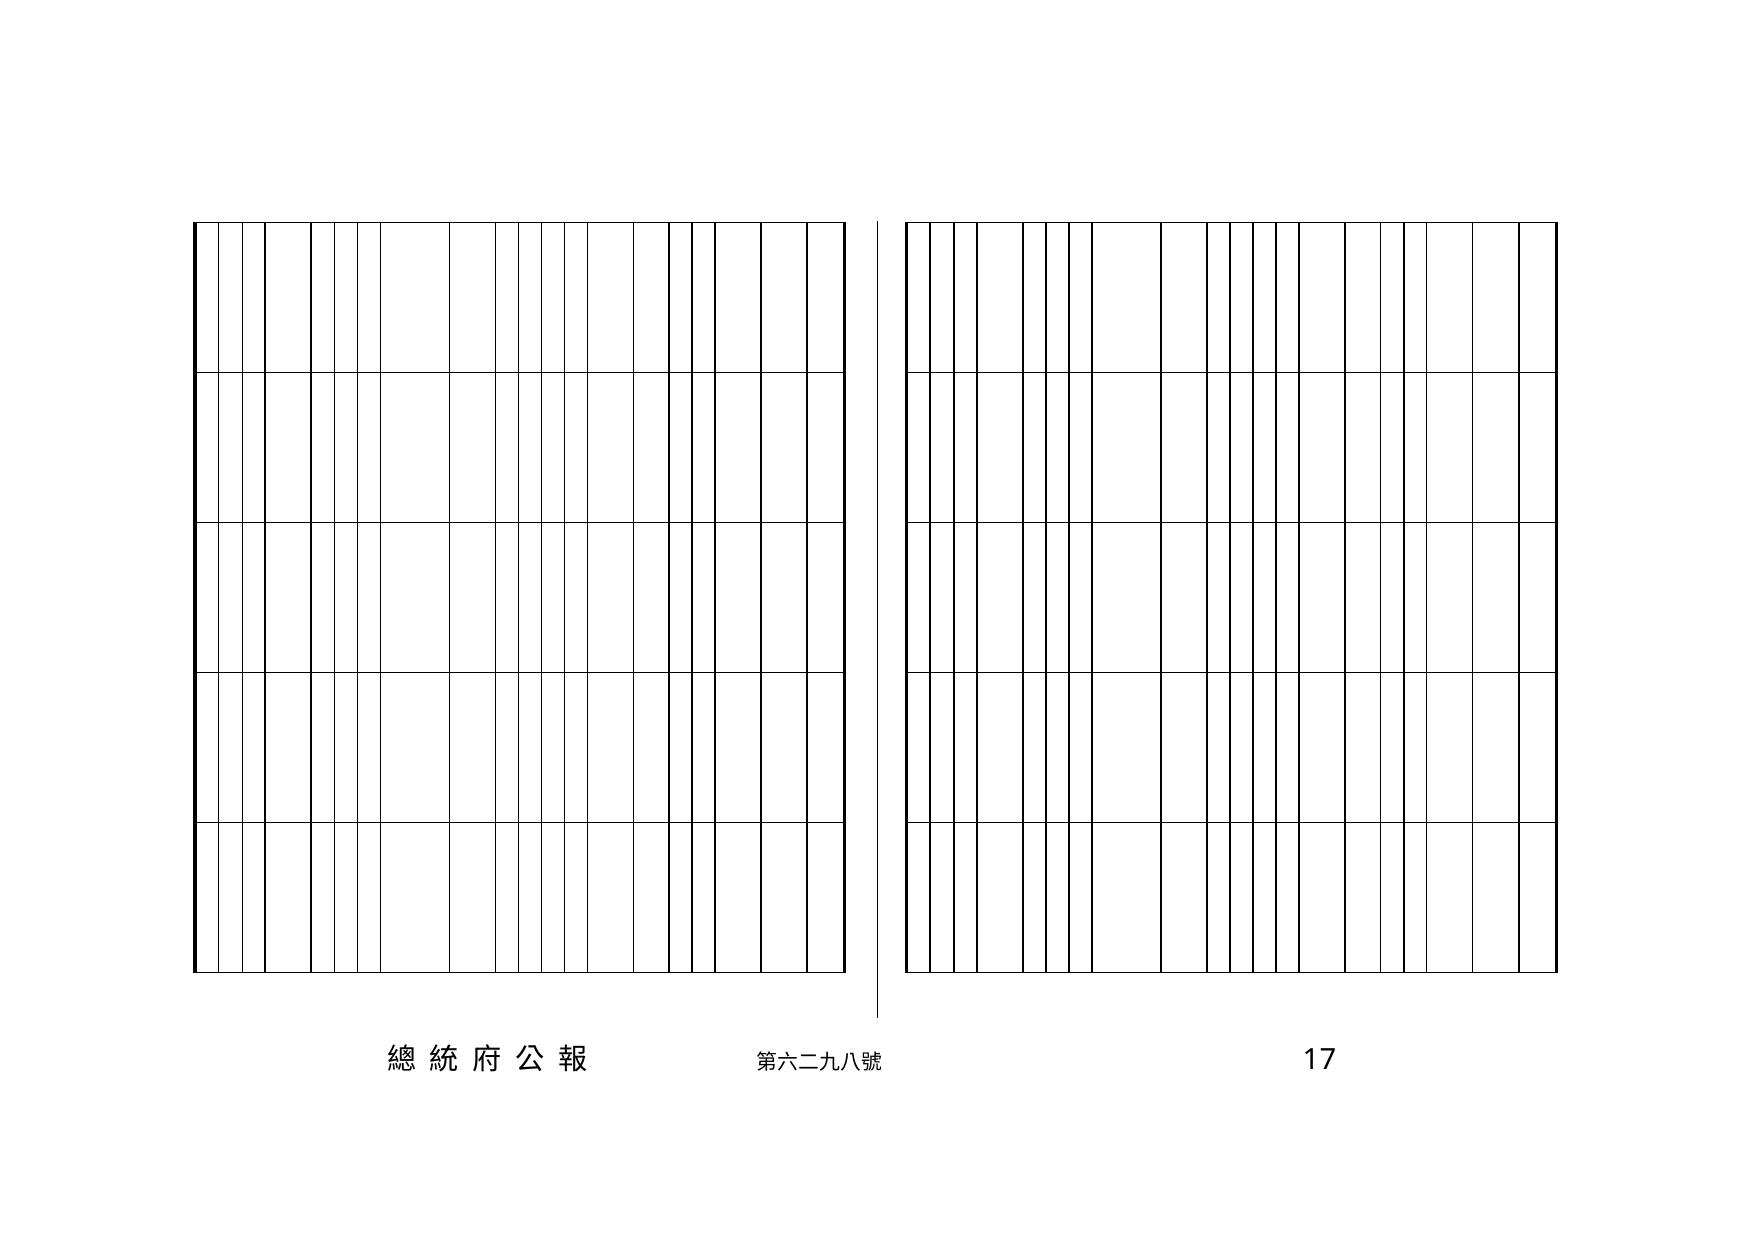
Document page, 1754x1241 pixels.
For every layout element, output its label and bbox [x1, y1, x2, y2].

table_cell [1496, 673, 1518, 822]
table_cell [288, 673, 310, 822]
table_cell [426, 523, 449, 672]
table_cell [738, 523, 760, 672]
table_cell [519, 223, 541, 372]
table_cell [693, 373, 714, 522]
table_cell [693, 673, 714, 822]
table_cell [1473, 523, 1496, 672]
table_cell [1000, 823, 1022, 972]
table_cell [1254, 523, 1275, 672]
table_cell [1024, 523, 1045, 672]
table_cell [611, 223, 633, 372]
table_cell [716, 523, 738, 672]
table_cell [403, 373, 426, 522]
table_cell [1208, 223, 1229, 372]
table_cell [243, 673, 264, 822]
table_cell [519, 823, 541, 972]
table_cell [634, 673, 668, 822]
table_cell [1093, 373, 1115, 522]
table_cell [1184, 673, 1206, 822]
table_cell [219, 823, 242, 972]
table_cell [1162, 523, 1184, 672]
table_cell [784, 673, 806, 822]
table_cell [808, 823, 843, 972]
table_cell [1208, 523, 1229, 672]
table_cell [588, 373, 611, 522]
table_cell [358, 823, 380, 972]
table_cell [243, 223, 264, 372]
table_cell [288, 823, 310, 972]
table_cell [473, 673, 495, 822]
table_cell [426, 823, 449, 972]
table_cell [542, 373, 564, 522]
table_cell [426, 673, 449, 822]
table_cell [1346, 673, 1380, 822]
table_cell [197, 223, 218, 372]
table_cell [542, 223, 564, 372]
table_cell [762, 823, 784, 972]
table_cell [634, 823, 668, 972]
table_cell [197, 523, 218, 672]
table_cell [1322, 223, 1344, 372]
table_cell [1162, 373, 1184, 522]
table_cell [519, 523, 541, 672]
table_cell [450, 223, 472, 372]
table_cell [762, 673, 784, 822]
table_cell [978, 373, 1000, 522]
table_cell [1047, 373, 1068, 522]
table_cell [1300, 823, 1322, 972]
table_cell [1047, 523, 1068, 672]
table_cell [1405, 523, 1426, 672]
table_cell [1381, 673, 1403, 822]
table_cell [1184, 223, 1206, 372]
table_cell [1381, 373, 1403, 522]
table_cell [565, 673, 587, 822]
table_cell [1138, 223, 1160, 372]
table_cell [1115, 823, 1138, 972]
table_cell [808, 673, 843, 822]
table_cell [1000, 223, 1022, 372]
table_cell [1381, 523, 1403, 672]
table_cell [670, 523, 691, 672]
table_cell [611, 823, 633, 972]
table_cell [1184, 373, 1206, 522]
table_cell [611, 673, 633, 822]
table_cell [312, 673, 334, 822]
table_cell [496, 373, 518, 522]
table_cell [1138, 373, 1160, 522]
table_cell [808, 373, 843, 522]
table_cell [978, 223, 1000, 372]
table_cell [1115, 373, 1138, 522]
table_cell [1277, 673, 1298, 822]
table_cell [955, 373, 976, 522]
table_cell [266, 523, 288, 672]
table_cell [1450, 373, 1472, 522]
table_cell [762, 223, 784, 372]
table_cell [784, 373, 806, 522]
table_cell [1450, 823, 1472, 972]
table_cell [1346, 523, 1380, 672]
table_cell [1208, 373, 1229, 522]
table_cell [1000, 673, 1022, 822]
table_cell [219, 373, 242, 522]
table_cell [312, 373, 334, 522]
table_cell [542, 523, 564, 672]
table_cell [762, 523, 784, 672]
table_cell [908, 823, 929, 972]
table_cell [426, 223, 449, 372]
table_cell [1520, 823, 1555, 972]
table_cell [1184, 523, 1206, 672]
table_cell [931, 523, 953, 672]
table_cell [1115, 223, 1138, 372]
table_cell [762, 373, 784, 522]
table_cell [1405, 823, 1426, 972]
table_cell [955, 523, 976, 672]
table_cell [1070, 373, 1091, 522]
table_cell [1300, 373, 1322, 522]
table_cell [219, 223, 242, 372]
table_cell [312, 823, 334, 972]
table_cell [1231, 673, 1252, 822]
table_cell [738, 223, 760, 372]
table_cell [716, 373, 738, 522]
table_cell [288, 223, 310, 372]
table_cell [1047, 223, 1068, 372]
table_cell [381, 823, 403, 972]
table_cell [634, 373, 668, 522]
table_cell [473, 823, 495, 972]
table_cell [565, 523, 587, 672]
table_cell [450, 523, 472, 672]
table_cell [611, 523, 633, 672]
table_cell [403, 223, 426, 372]
table_cell [908, 673, 929, 822]
table_cell [450, 823, 472, 972]
table_cell [1427, 823, 1450, 972]
table_cell [978, 523, 1000, 672]
table_cell [542, 673, 564, 822]
table_cell [1427, 223, 1450, 372]
table_cell [1093, 823, 1115, 972]
table_cell [1520, 223, 1555, 372]
table_cell [312, 523, 334, 672]
table_cell [1070, 673, 1091, 822]
table_cell [197, 823, 218, 972]
table_cell [1024, 373, 1045, 522]
table_cell [588, 523, 611, 672]
table_cell [1162, 223, 1184, 372]
table_cell [288, 523, 310, 672]
table_cell [1184, 823, 1206, 972]
table_cell [288, 373, 310, 522]
table_cell [266, 823, 288, 972]
table_cell [358, 223, 380, 372]
table_cell [1322, 373, 1344, 522]
table_cell [931, 223, 953, 372]
table_cell [738, 673, 760, 822]
table_cell [1450, 223, 1472, 372]
table_cell [496, 223, 518, 372]
table_cell [496, 523, 518, 672]
table_cell [1473, 673, 1496, 822]
table_cell [403, 523, 426, 672]
table_cell [266, 223, 288, 372]
table_cell [1496, 373, 1518, 522]
table_cell [197, 673, 218, 822]
table_cell [381, 673, 403, 822]
table_cell [1346, 373, 1380, 522]
table_cell [473, 223, 495, 372]
table_cell [358, 373, 380, 522]
table_cell [1381, 823, 1403, 972]
table_cell [1254, 823, 1275, 972]
table_cell [1405, 223, 1426, 372]
table_cell [716, 823, 738, 972]
table_cell [1162, 673, 1184, 822]
table_cell [1231, 523, 1252, 672]
table_cell [1277, 373, 1298, 522]
table_cell [1208, 823, 1229, 972]
table_cell [335, 823, 357, 972]
table_cell [1520, 523, 1555, 672]
table_cell [1254, 223, 1275, 372]
table_cell [1427, 373, 1450, 522]
table_cell [1405, 373, 1426, 522]
table_cell [335, 373, 357, 522]
table_cell [450, 373, 472, 522]
table_cell [1047, 673, 1068, 822]
table_cell [808, 523, 843, 672]
table_cell [358, 673, 380, 822]
table_cell [784, 523, 806, 672]
table_cell [335, 673, 357, 822]
table_cell [1024, 223, 1045, 372]
table_cell [588, 673, 611, 822]
table_cell [1300, 673, 1322, 822]
table_cell [611, 373, 633, 522]
table_cell [588, 223, 611, 372]
table_cell [1047, 823, 1068, 972]
table_cell [381, 223, 403, 372]
table_cell [634, 223, 668, 372]
table_cell [1070, 223, 1091, 372]
table_cell [693, 223, 714, 372]
table_cell [565, 223, 587, 372]
table_cell [1450, 673, 1472, 822]
table_cell [1473, 373, 1496, 522]
table_cell [670, 823, 691, 972]
table_cell [219, 523, 242, 672]
table_cell [1300, 523, 1322, 672]
table_cell [1277, 523, 1298, 672]
table_cell [219, 673, 242, 822]
table_cell [1093, 223, 1115, 372]
table_cell [243, 523, 264, 672]
table_cell [1473, 223, 1496, 372]
table_cell [588, 823, 611, 972]
table_cell [1277, 223, 1298, 372]
table_cell [1277, 823, 1298, 972]
table_cell [1208, 673, 1229, 822]
table_cell [1496, 223, 1518, 372]
table_cell [1496, 823, 1518, 972]
table_cell [1138, 823, 1160, 972]
table_cell [197, 373, 218, 522]
table_cell [1138, 523, 1160, 672]
table_cell [1231, 823, 1252, 972]
table_cell [955, 823, 976, 972]
table_cell [931, 673, 953, 822]
table_cell [1254, 673, 1275, 822]
table_cell [1254, 373, 1275, 522]
table_cell [693, 523, 714, 672]
table_cell [1024, 673, 1045, 822]
table_cell [1231, 223, 1252, 372]
table_cell [381, 523, 403, 672]
table_cell [1162, 823, 1184, 972]
table_cell [450, 673, 472, 822]
table_cell [1346, 823, 1380, 972]
table_cell [955, 673, 976, 822]
table_cell [473, 523, 495, 672]
table_cell [1346, 223, 1380, 372]
table_cell [243, 373, 264, 522]
table_cell [519, 673, 541, 822]
table_cell [1300, 223, 1322, 372]
table_cell [784, 223, 806, 372]
table_cell [381, 373, 403, 522]
table_cell [1322, 673, 1344, 822]
table_cell [670, 373, 691, 522]
table_cell [738, 373, 760, 522]
table_cell [519, 373, 541, 522]
table_cell [1473, 823, 1496, 972]
table_cell [565, 823, 587, 972]
table_cell [1115, 673, 1138, 822]
table_cell [1381, 223, 1403, 372]
table_cell [496, 823, 518, 972]
table_cell [634, 523, 668, 672]
table_cell [1427, 523, 1450, 672]
table_cell [716, 673, 738, 822]
table_cell [1093, 673, 1115, 822]
table_cell [908, 223, 929, 372]
table_cell [716, 223, 738, 372]
table_cell [266, 673, 288, 822]
table_cell [978, 823, 1000, 972]
table_cell [1115, 523, 1138, 672]
table_cell [358, 523, 380, 672]
table_cell [243, 823, 264, 972]
table_cell [1138, 673, 1160, 822]
table_cell [808, 223, 843, 372]
table_cell [1231, 373, 1252, 522]
table_cell [473, 373, 495, 522]
table_cell [908, 373, 929, 522]
table_cell [542, 823, 564, 972]
table_cell [426, 373, 449, 522]
table_cell [1520, 673, 1555, 822]
table_cell [1024, 823, 1045, 972]
table_cell [1093, 523, 1115, 672]
table_cell [266, 373, 288, 522]
table_cell [1000, 373, 1022, 522]
table_cell [931, 373, 953, 522]
table_cell [908, 523, 929, 672]
table_cell [335, 223, 357, 372]
table_cell [784, 823, 806, 972]
table_cell [1520, 373, 1555, 522]
table_cell [403, 823, 426, 972]
table_cell [670, 223, 691, 372]
table_cell [1322, 523, 1344, 672]
table_cell [312, 223, 334, 372]
table_cell [670, 673, 691, 822]
table_cell [738, 823, 760, 972]
table_cell [1000, 523, 1022, 672]
table_cell [496, 673, 518, 822]
table_cell [1405, 673, 1426, 822]
table_cell [403, 673, 426, 822]
table_cell [335, 523, 357, 672]
table_cell [978, 673, 1000, 822]
table_cell [1070, 823, 1091, 972]
table_cell [693, 823, 714, 972]
table_cell [1450, 523, 1472, 672]
table_cell [1322, 823, 1344, 972]
table_cell [931, 823, 953, 972]
table_cell [1427, 673, 1450, 822]
table_cell [955, 223, 976, 372]
table_cell [565, 373, 587, 522]
table_cell [1070, 523, 1091, 672]
table_cell [1496, 523, 1518, 672]
